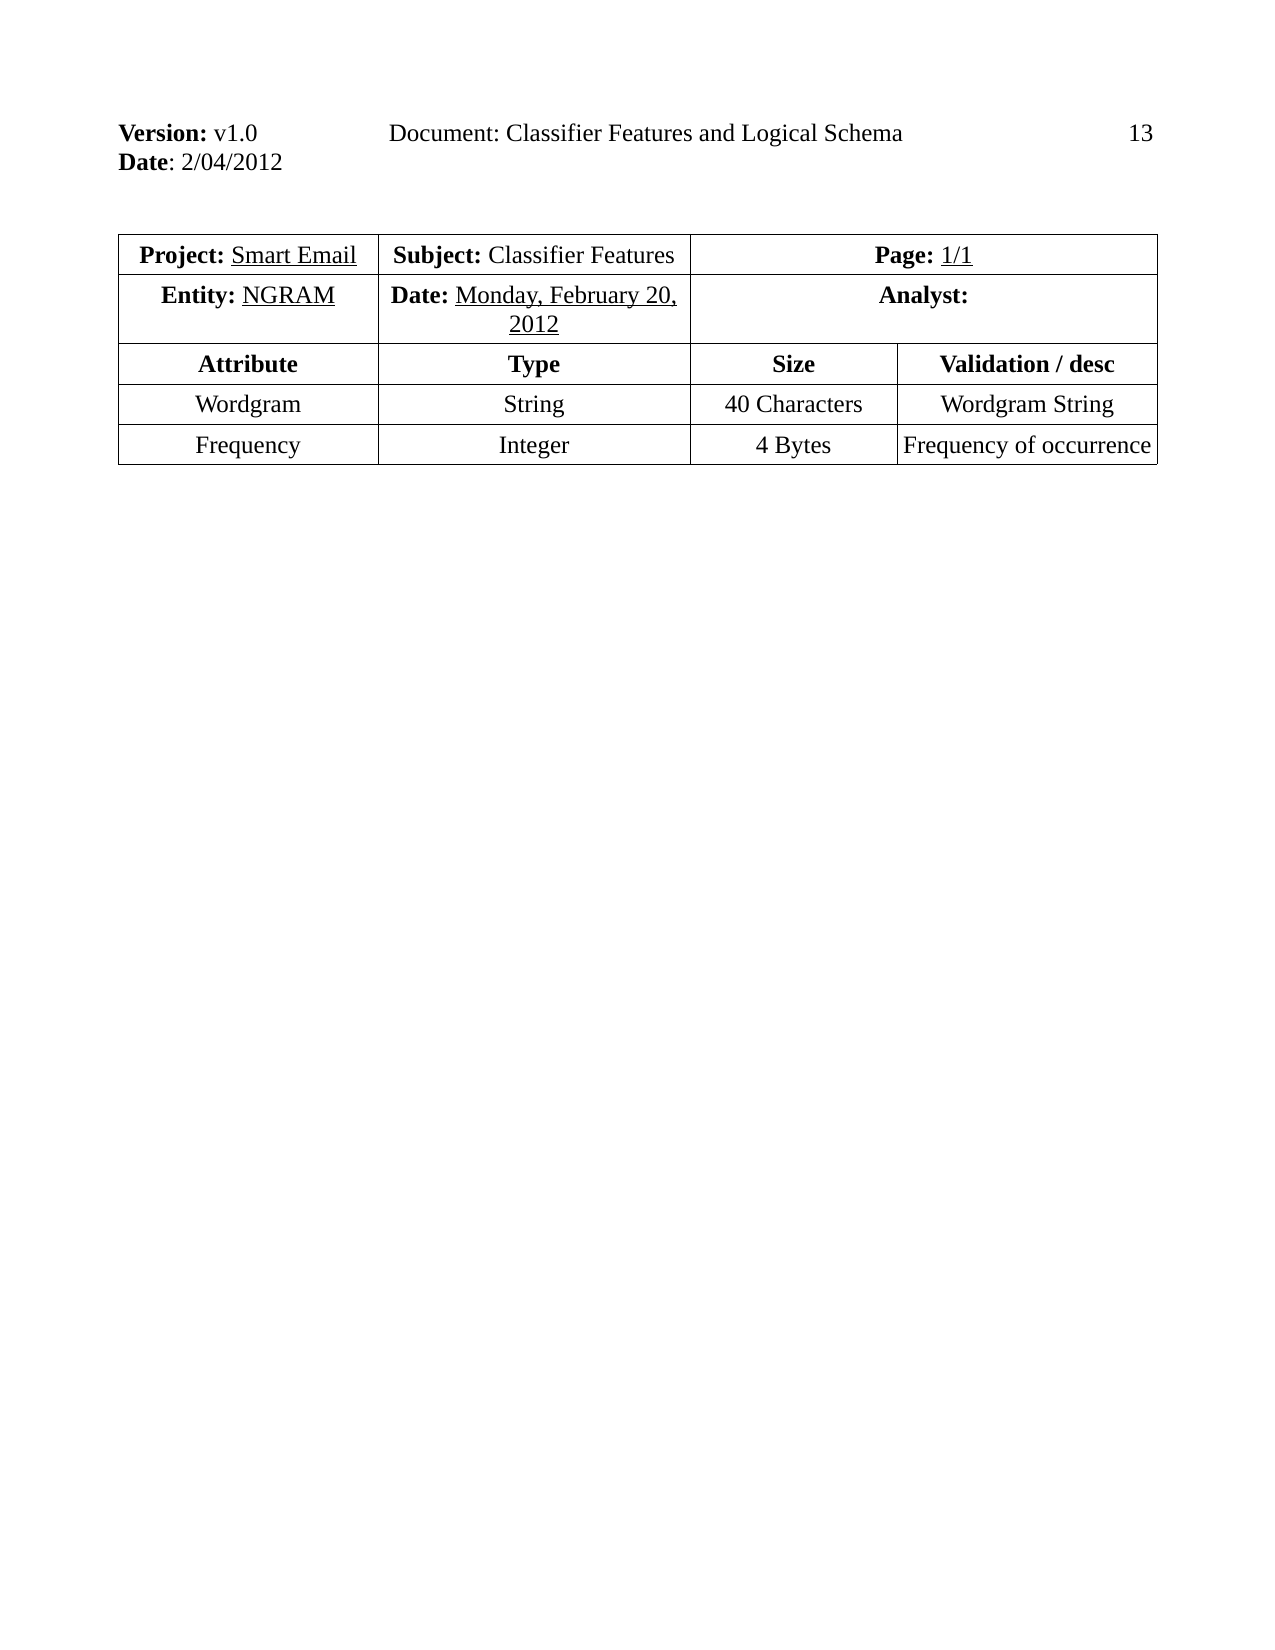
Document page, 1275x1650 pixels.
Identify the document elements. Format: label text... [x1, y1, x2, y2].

table_cell Frequency [119, 425, 378, 464]
table_cell 40 Characters [691, 385, 897, 424]
table_cell Wordgram [119, 385, 378, 424]
table_cell Entity: NGRAM [119, 275, 378, 343]
table_cell 4 Bytes [691, 425, 897, 464]
table_header Project: Smart Email [119, 235, 378, 274]
table_header Subject: Classifier Features [379, 235, 690, 274]
table_cell Attribute [119, 344, 378, 383]
table_cell String [379, 385, 690, 424]
table_cell Wordgram String [898, 385, 1157, 424]
table_cell Validation / desc [898, 344, 1157, 383]
table_cell Type [379, 344, 690, 383]
table_cell Analyst: [691, 275, 1157, 343]
table_cell Date: Monday, February 20, 2012 [379, 275, 690, 343]
table_cell Frequency of occurrence [898, 425, 1157, 464]
table_cell Integer [379, 425, 690, 464]
table_header Page: 1/1 [691, 235, 1157, 274]
table_cell Size [691, 344, 897, 383]
